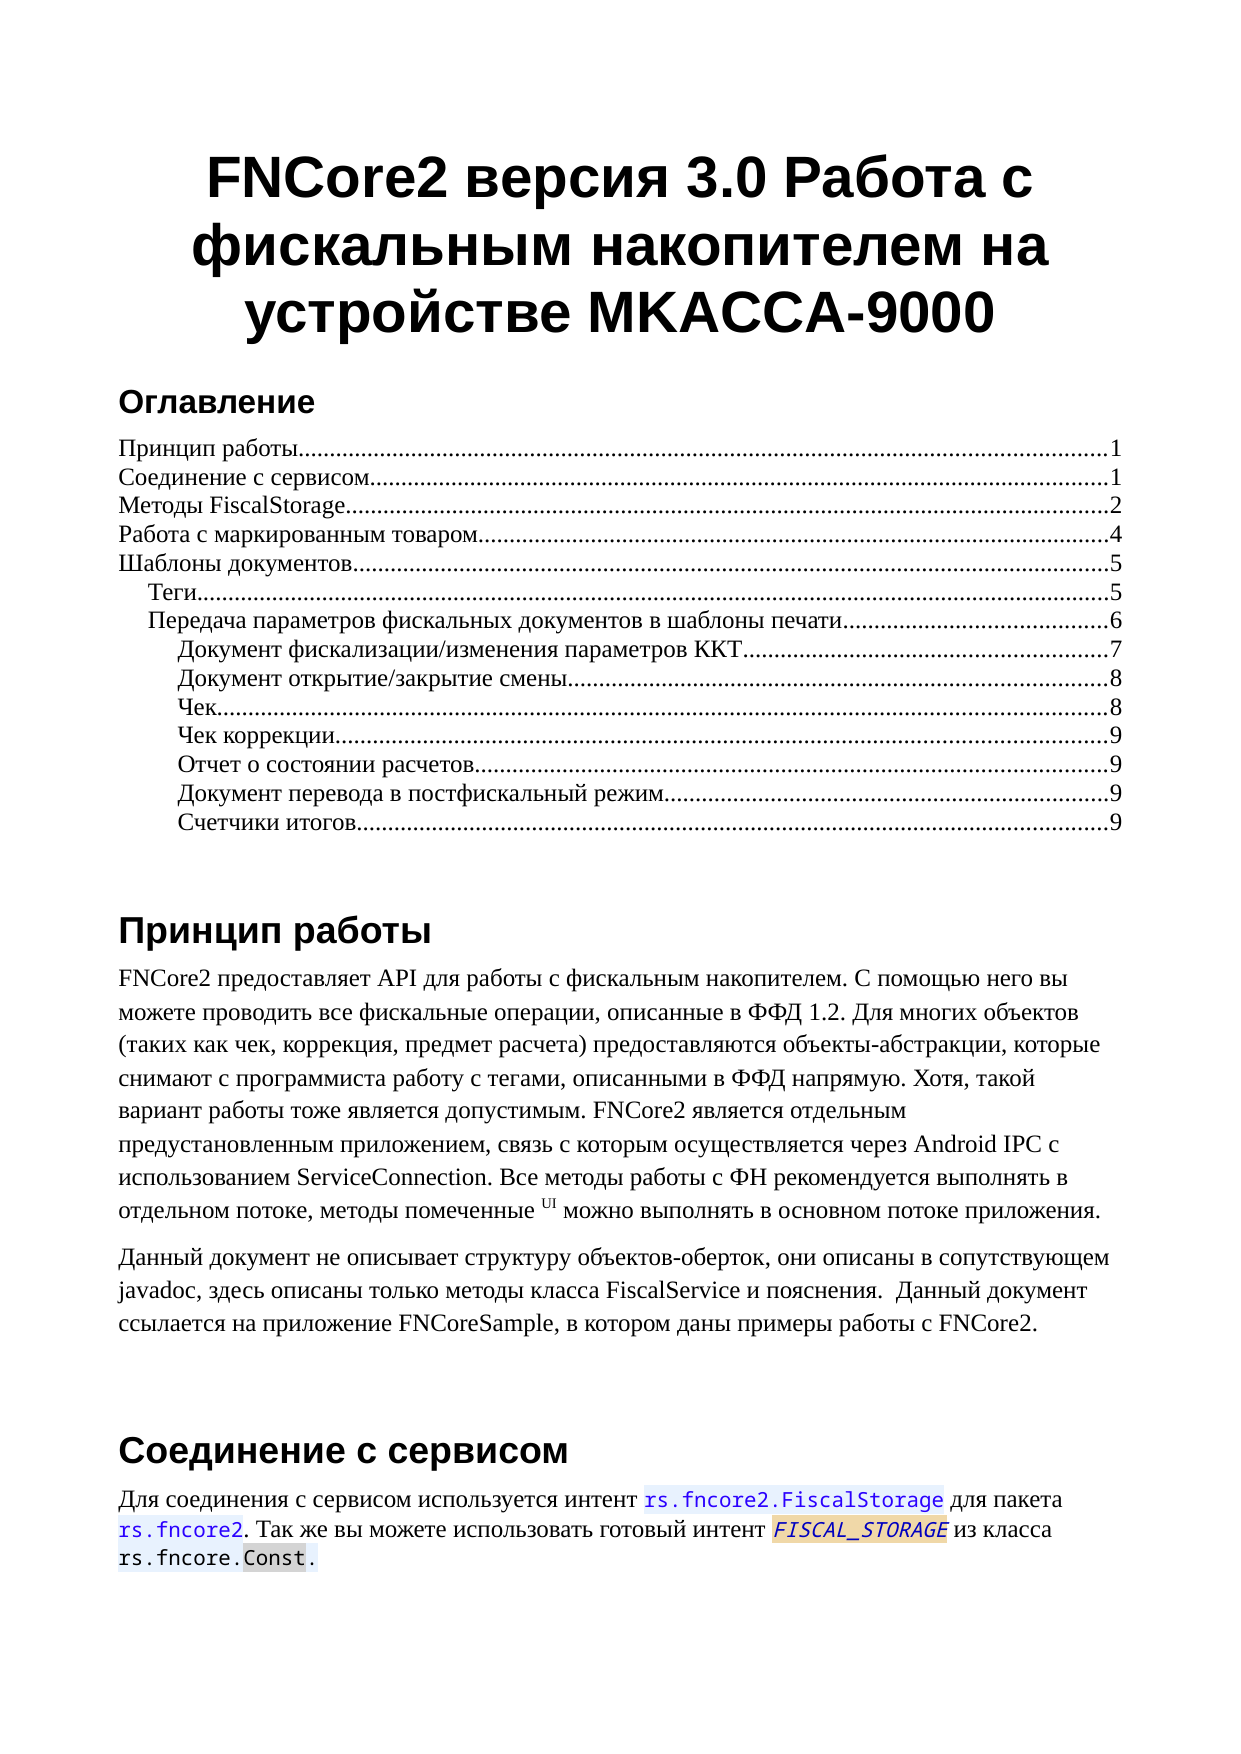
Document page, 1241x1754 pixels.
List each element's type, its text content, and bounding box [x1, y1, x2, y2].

text Документ перевода в постфискальный режим 9 [177, 778, 1122, 807]
text Методы FiscalStorage 2 [118, 490, 1122, 519]
text Отчет о состоянии расчетов 9 [177, 749, 1122, 778]
title FNCore2 версия 3.0 Работа с фискальным накопителем на устройстве MKACCA-9000 [118, 143, 1122, 344]
subtitle Соединение с сервисом [118, 1428, 1122, 1472]
subtitle Принцип работы [118, 908, 1122, 951]
text Документ открытие/закрытие смены 8 [177, 663, 1122, 692]
subtitle Оглавление [118, 382, 1122, 420]
text Принцип работы 1 [118, 433, 1122, 462]
text Шаблоны документов 5 [118, 548, 1122, 577]
text Чек 8 [177, 692, 1122, 720]
text Работа с маркированным товаром 4 [118, 519, 1122, 548]
text Теги. 5 [148, 577, 1122, 605]
text Документ фискализации/изменения параметров ККТ 7 [177, 634, 1122, 663]
text FNCore2 предоставляет API для работы с фискальным накопителем. С помощью него вы можете проводить все фискальные операции, описанные в ФФД 1.2. Для многих объектов (таких как чек, коррекция, предмет расчета) предоставляются объекты-абстракции, которые снимают с программиста работу с тегами, описанными в ФФД напрямую. Хотя, такой вариант работы тоже является допустимым. FNCore2 является отдельным предустановленным приложением, связь с которым осуществляется через Android IPC с использованием ServiceConnection. Все методы работы с ФН рекомендуется выполнять в отдельном потоке, методы помеченные UI можно выполнять в основном потоке приложения. [118, 963, 1122, 1223]
text Передача параметров фискальных документов в шаблоны печати 6 [148, 605, 1122, 634]
text Для соединения с сервисом используется интент rs.fncore2.FiscalStorage для пакета rs.fncore2. Так же вы можете использовать готовый интент FISCAL_STORAGE из класса rs.fncore.Const. [118, 1484, 1122, 1572]
text Данный документ не описывает структуру объектов-оберток, они описаны в сопутствующем javadoc, здесь описаны только методы класса FiscalService и пояснения. Данный документ ссылается на приложение FNCoreSample, в котором даны примеры работы с FNCore2. [118, 1242, 1122, 1337]
text Чек коррекции 9 [177, 720, 1122, 749]
text Счетчики итогов 9 [177, 807, 1122, 835]
text Соединение с сервисом 1 [118, 462, 1122, 490]
